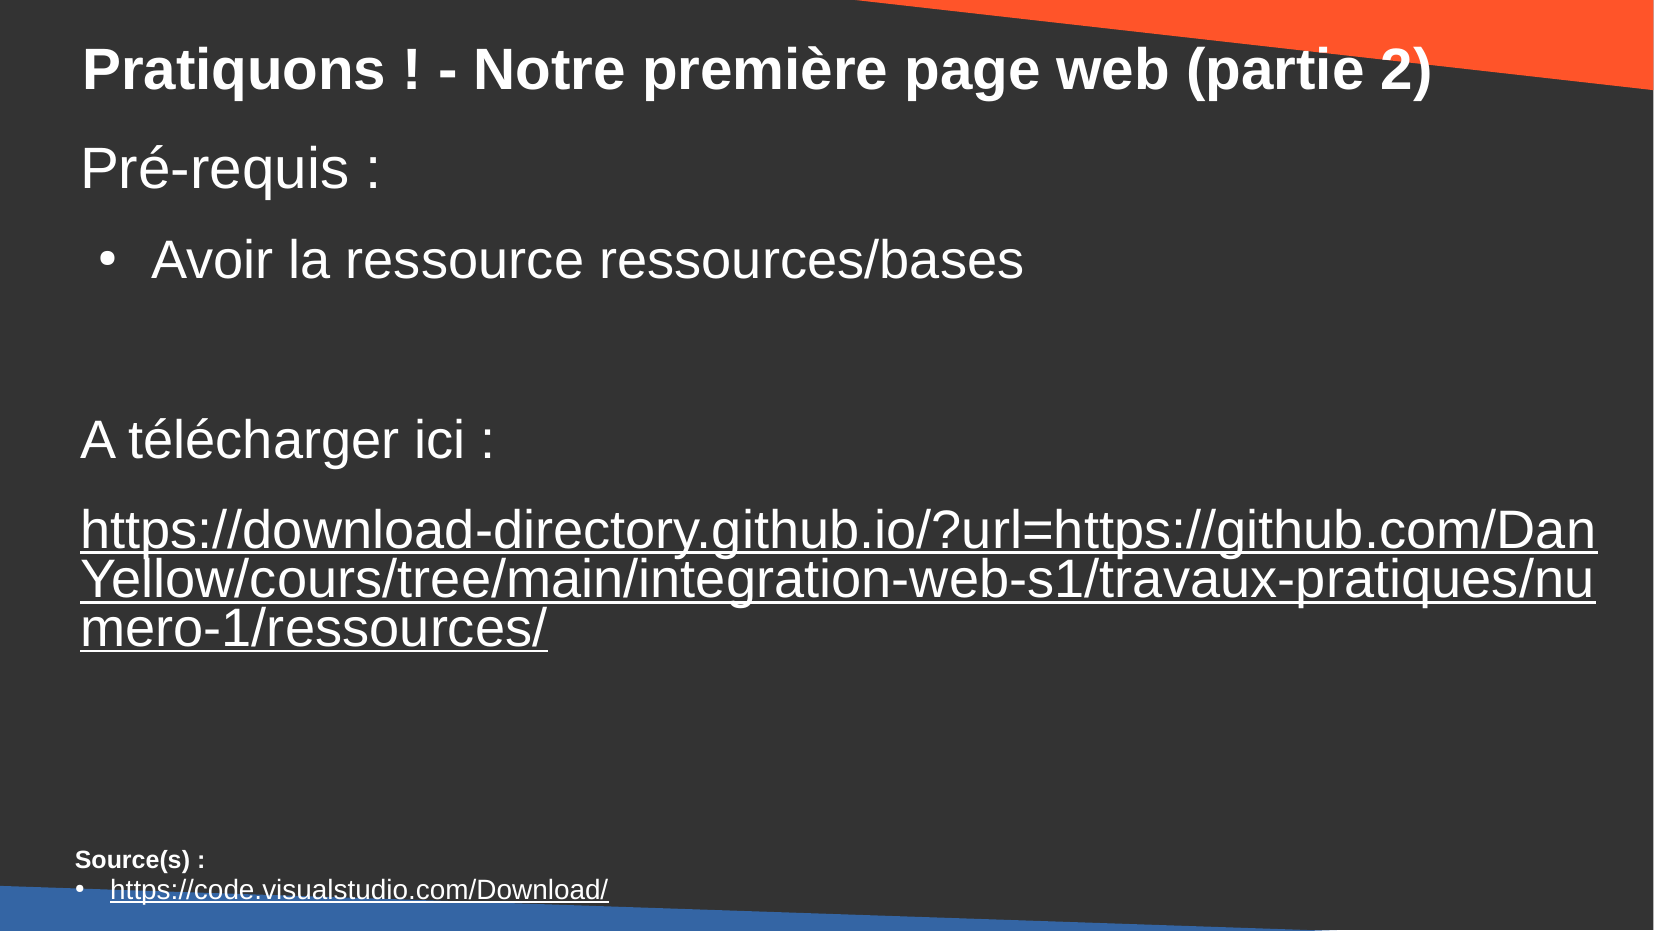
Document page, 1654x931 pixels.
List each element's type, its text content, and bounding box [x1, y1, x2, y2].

list Pré-requis : Avoir la ressource ressources/bases A télécharger ici : https://download-directory.github.io/?url=https://github.com/DanYellow/cours/tree/main/integration-web-s1/travaux-pratiques/numero-1/ressources/ [80, 135, 1620, 721]
text_box [0, 885, 1337, 931]
title Pratiquons ! - Notre première page web (partie 2) [82, 37, 1571, 114]
text_box [855, 0, 1654, 91]
text_box Source(s) : https://code.visualstudio.com/Download/ [60, 838, 1146, 928]
